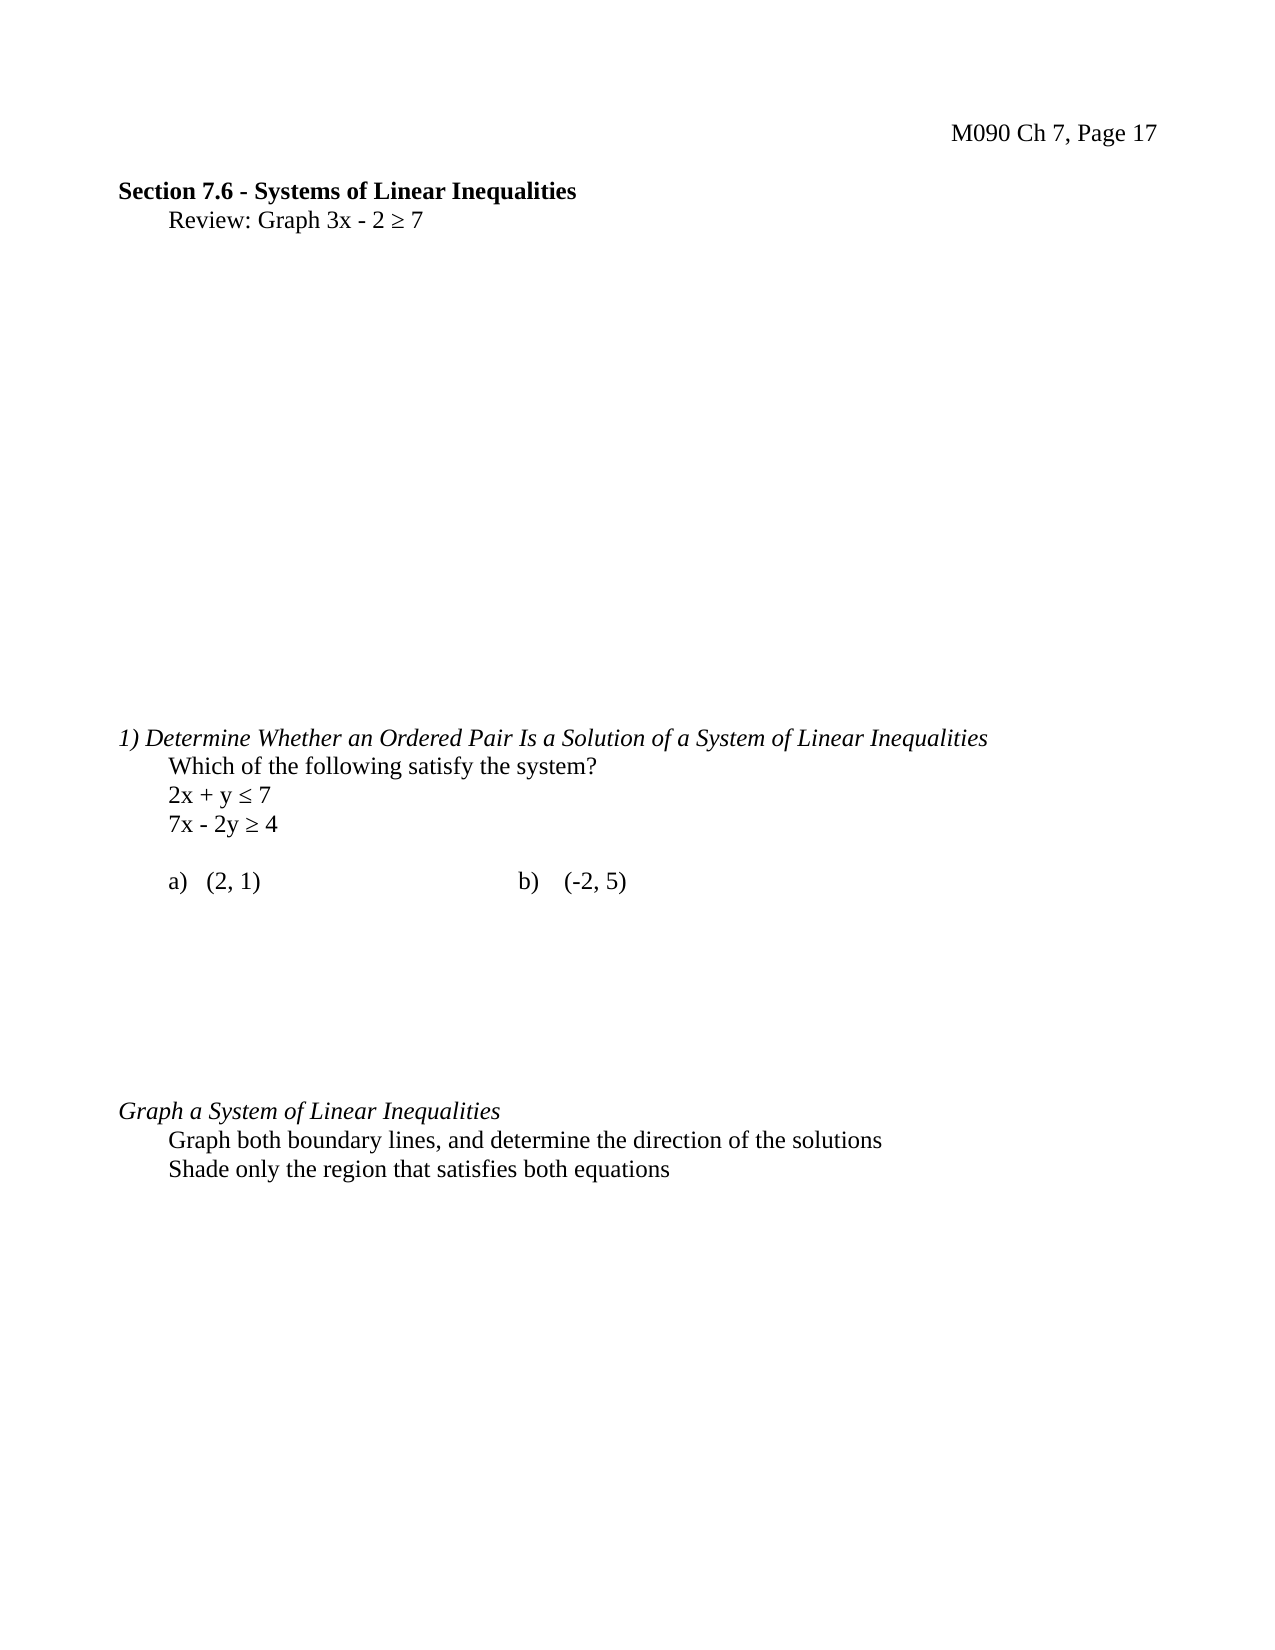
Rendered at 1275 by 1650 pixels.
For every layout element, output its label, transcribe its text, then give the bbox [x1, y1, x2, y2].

text Section 7.6 - Systems of Linear Inequalities [118, 176, 1157, 205]
text a) (2, 1) b) (-2, 5) [118, 866, 1157, 895]
text 7x - 2y ≥ 4 [118, 809, 1157, 838]
text 2x + y ≤ 7 [118, 780, 1157, 809]
text Shade only the region that satisfies both equations [118, 1154, 1157, 1183]
text Graph a System of Linear Inequalities [118, 1096, 1157, 1125]
text Graph both boundary lines, and determine the direction of the solutions [118, 1125, 1157, 1154]
text Review: Graph 3x - 2 ≥ 7 [118, 205, 1157, 234]
text 1) Determine Whether an Ordered Pair Is a Solution of a System of Linear Inequalities [118, 723, 1157, 751]
text Which of the following satisfy the system? [118, 751, 1157, 780]
